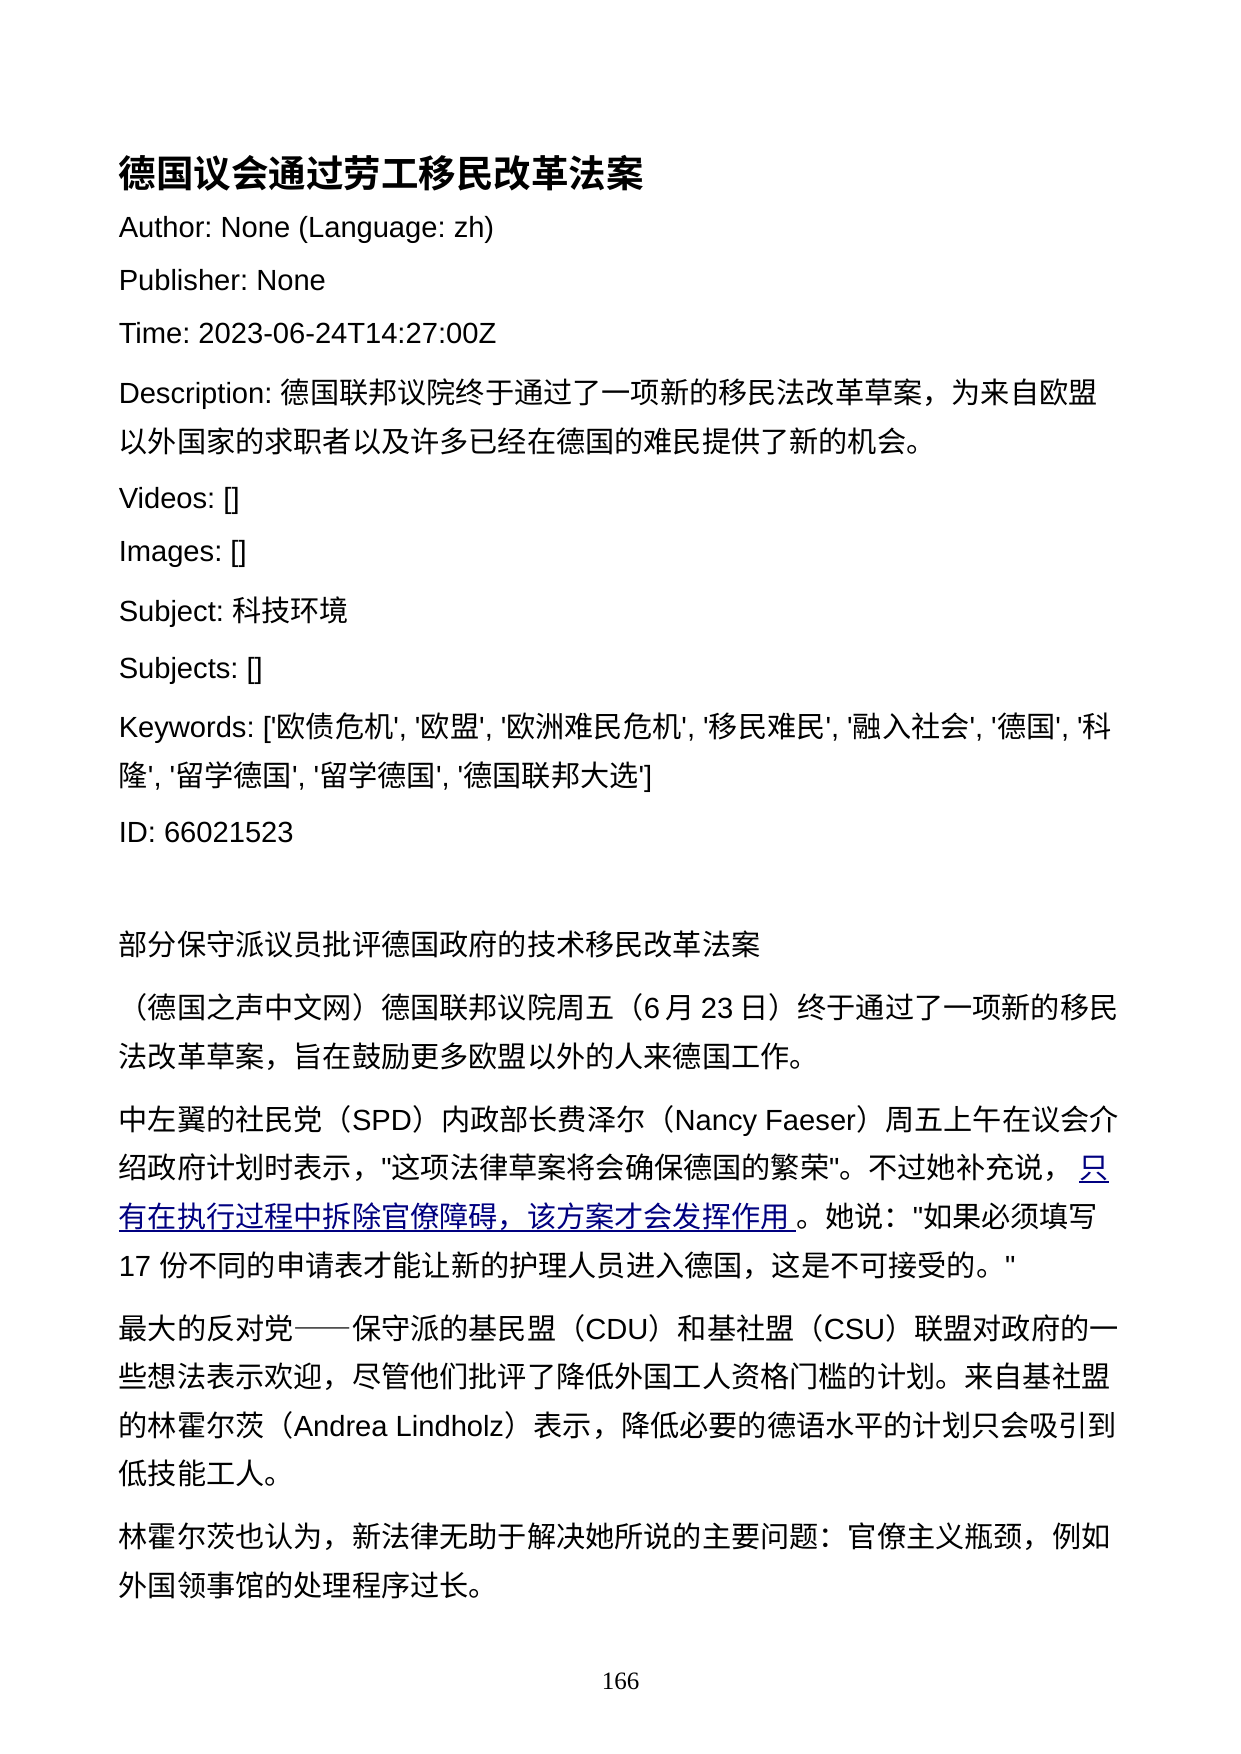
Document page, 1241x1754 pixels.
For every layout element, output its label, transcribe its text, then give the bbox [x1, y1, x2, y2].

text Subject: 科技环境 [118, 588, 1122, 630]
text 部分保守派议员批评德国政府的技术移民改革法案 [118, 922, 1122, 964]
text Author: None (Language: zh) [118, 210, 1122, 244]
text Time: 2023-06-24T14:27:00Z [118, 317, 1122, 350]
text Images: [] [118, 534, 1122, 568]
text Publisher: None [118, 263, 1122, 297]
text ID: 66021523 [118, 816, 1122, 849]
text 林霍尔茨也认为，新法律无助于解决她所说的主要问题：官僚主义瓶颈，例如外国领事馆的处理程序过长。 [118, 1514, 1122, 1605]
text Videos: [] [118, 481, 1122, 515]
subtitle 德国议会通过劳工移民改革法案 [118, 143, 1122, 198]
text Subjects: [] [118, 651, 1122, 684]
text （德国之声中文网）德国联邦议院周五（6月23日）终于通过了一项新的移民法改革草案，旨在鼓励更多欧盟以外的人来德国工作。 [118, 985, 1122, 1076]
text 最大的反对党——保守派的基民盟（CDU）和基社盟（CSU）联盟对政府的一些想法表示欢迎，尽管他们批评了降低外国工人资格门槛的计划。来自基社盟的林霍尔茨（Andrea Lindholz）表示，降低必要的德语水平的计划只会吸引到低技能工人。 [118, 1305, 1122, 1493]
text Keywords: ['欧债危机', '欧盟', '欧洲难民危机', '移民难民', '融入社会', '德国', '科隆', '留学德国', '留学德国', '德国联邦大选'] [118, 704, 1122, 795]
text Description: 德国联邦议院终于通过了一项新的移民法改革草案，为来自欧盟以外国家的求职者以及许多已经在德国的难民提供了新的机会。 [118, 370, 1122, 461]
text 中左翼的社民党（SPD）内政部长费泽尔（Nancy Faeser）周五上午在议会介绍政府计划时表示，"这项法律草案将会确保德国的繁荣"。不过她补充说， 只有在执行过程中拆除官僚障碍，该方案才会发挥作用 。她说："如果必须填写 17 份不同的申请表才能让新的护理人员进入德国，这是不可接受的。" [118, 1097, 1122, 1284]
